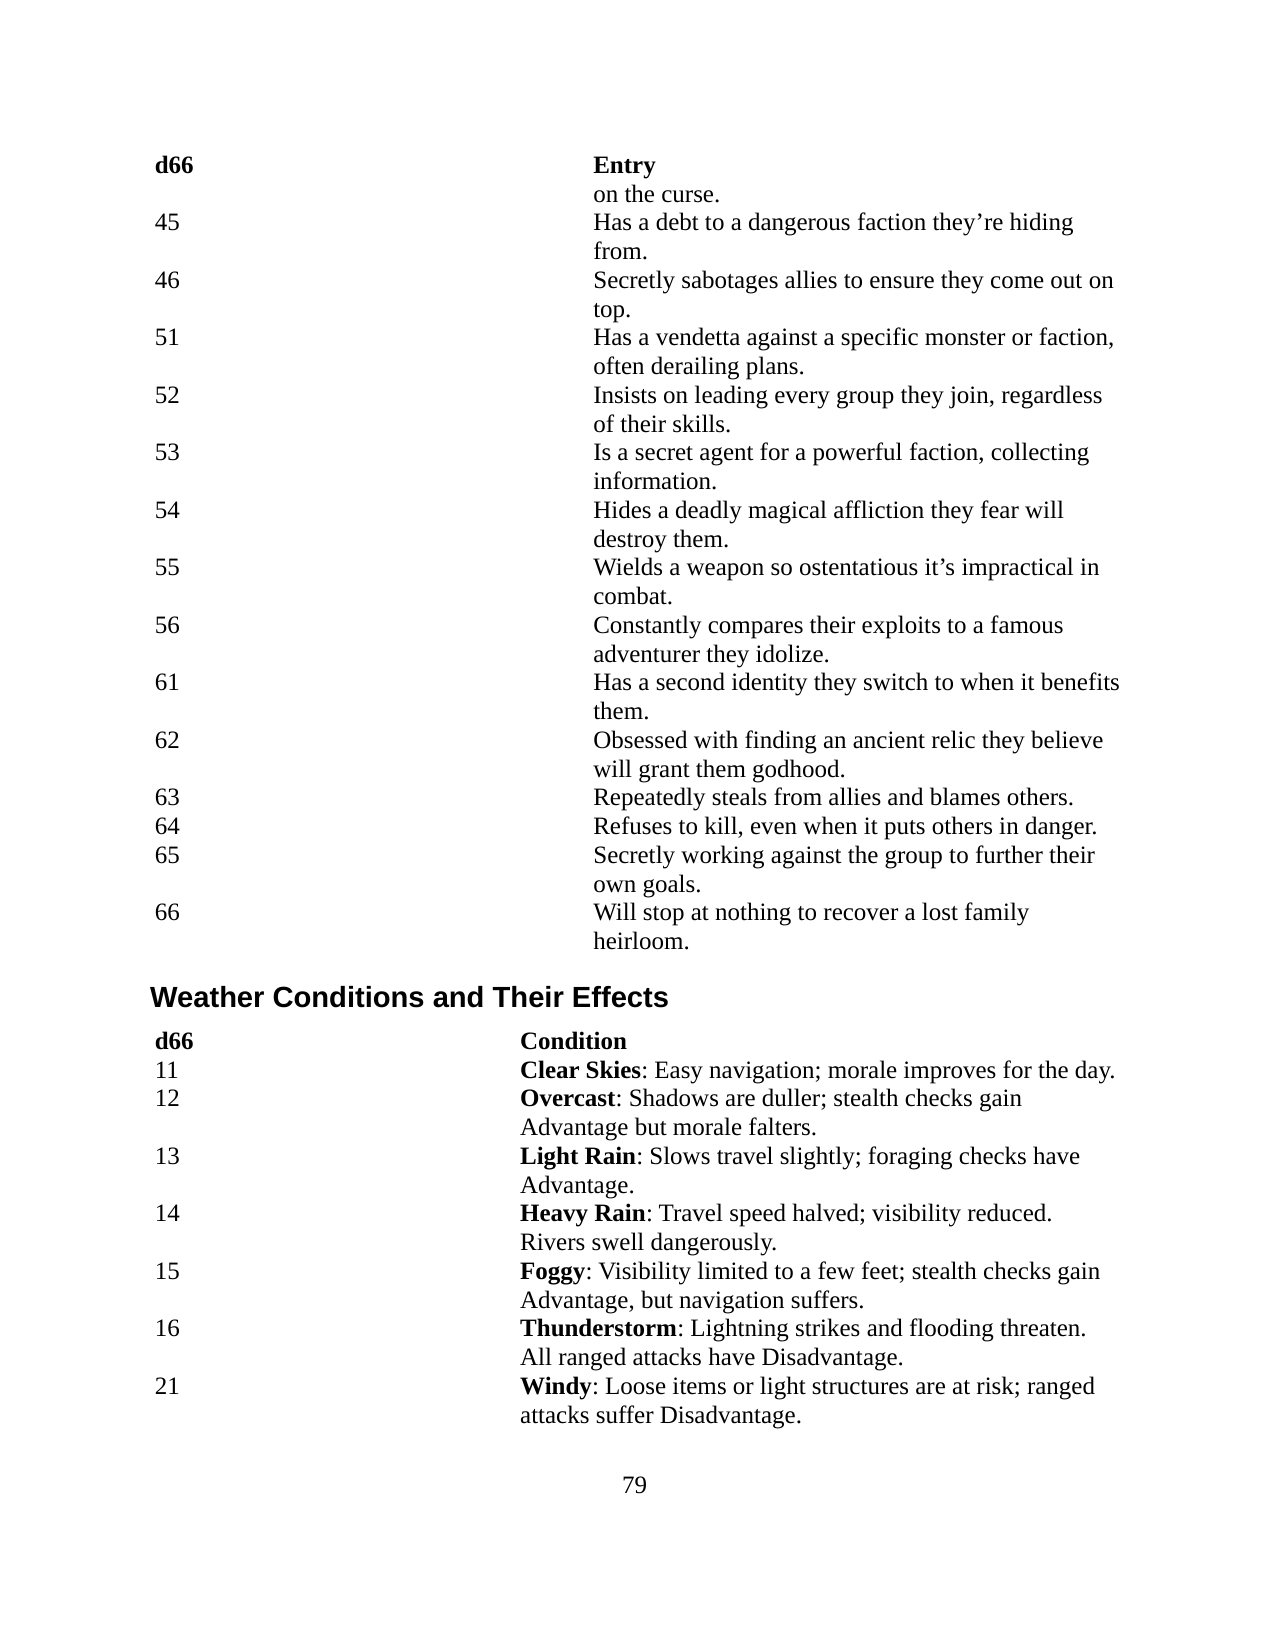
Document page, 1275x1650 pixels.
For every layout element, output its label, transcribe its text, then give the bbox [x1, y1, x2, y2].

table_cell 52 [150, 380, 589, 437]
table_cell 53 [150, 438, 589, 495]
table_cell Has a debt to a dangerous faction they’re hiding from. [589, 208, 1125, 265]
table_cell 11 [150, 1055, 516, 1083]
table_cell 13 [150, 1141, 516, 1198]
table_cell 63 [150, 783, 589, 811]
table_cell Wields a weapon so ostentatious it’s impractical in combat. [589, 553, 1125, 610]
table_cell 21 [150, 1371, 516, 1428]
table_cell Foggy: Visibility limited to a few feet; stealth checks gain Advantage, but navigation suffers. [516, 1256, 1125, 1313]
table_cell 15 [150, 1256, 516, 1313]
table_cell Thunderstorm: Lightning strikes and flooding threaten. All ranged attacks have Disadvantage. [516, 1314, 1125, 1371]
table_cell 45 [150, 208, 589, 265]
table_cell on the curse. [589, 179, 1125, 207]
table_cell Refuses to kill, even when it puts others in danger. [589, 811, 1125, 840]
table_cell 55 [150, 553, 589, 610]
table_cell 51 [150, 323, 589, 380]
table_cell 61 [150, 668, 589, 725]
table_cell 16 [150, 1314, 516, 1371]
table_cell Secretly working against the group to further their own goals. [589, 840, 1125, 897]
table_header d66 [150, 150, 589, 179]
table_cell Light Rain: Slows travel slightly; foraging checks have Advantage. [516, 1141, 1125, 1198]
table_header Condition [516, 1026, 1125, 1055]
table_cell Has a vendetta against a specific monster or faction, often derailing plans. [589, 323, 1125, 380]
table_cell 56 [150, 610, 589, 667]
table_cell [150, 179, 589, 207]
table_cell Hides a deadly magical affliction they fear will destroy them. [589, 495, 1125, 552]
table_cell Is a secret agent for a powerful faction, collecting information. [589, 438, 1125, 495]
table_cell Obsessed with finding an ancient relic they believe will grant them godhood. [589, 725, 1125, 782]
table_header Entry [589, 150, 1125, 179]
table_cell 54 [150, 495, 589, 552]
table_cell Secretly sabotages allies to ensure they come out on top. [589, 265, 1125, 322]
table_cell Clear Skies: Easy navigation; morale improves for the day. [516, 1055, 1125, 1083]
table_cell Insists on leading every group they join, regardless of their skills. [589, 380, 1125, 437]
table_cell Overcast: Shadows are duller; stealth checks gain Advantage but morale falters. [516, 1084, 1125, 1141]
subtitle Weather Conditions and Their Effects [150, 980, 1125, 1013]
table_cell 64 [150, 811, 589, 840]
table_cell 66 [150, 898, 589, 955]
table_cell 12 [150, 1084, 516, 1141]
table_cell 14 [150, 1199, 516, 1256]
table_cell 62 [150, 725, 589, 782]
table_cell Has a second identity they switch to when it benefits them. [589, 668, 1125, 725]
table_cell Windy: Loose items or light structures are at risk; ranged attacks suffer Disadvantage. [516, 1371, 1125, 1428]
table_cell Will stop at nothing to recover a lost family heirloom. [589, 898, 1125, 955]
table_cell Constantly compares their exploits to a famous adventurer they idolize. [589, 610, 1125, 667]
table_cell Heavy Rain: Travel speed halved; visibility reduced. Rivers swell dangerously. [516, 1199, 1125, 1256]
table_cell 65 [150, 840, 589, 897]
table_cell Repeatedly steals from allies and blames others. [589, 783, 1125, 811]
table_cell 46 [150, 265, 589, 322]
table_header d66 [150, 1026, 516, 1055]
